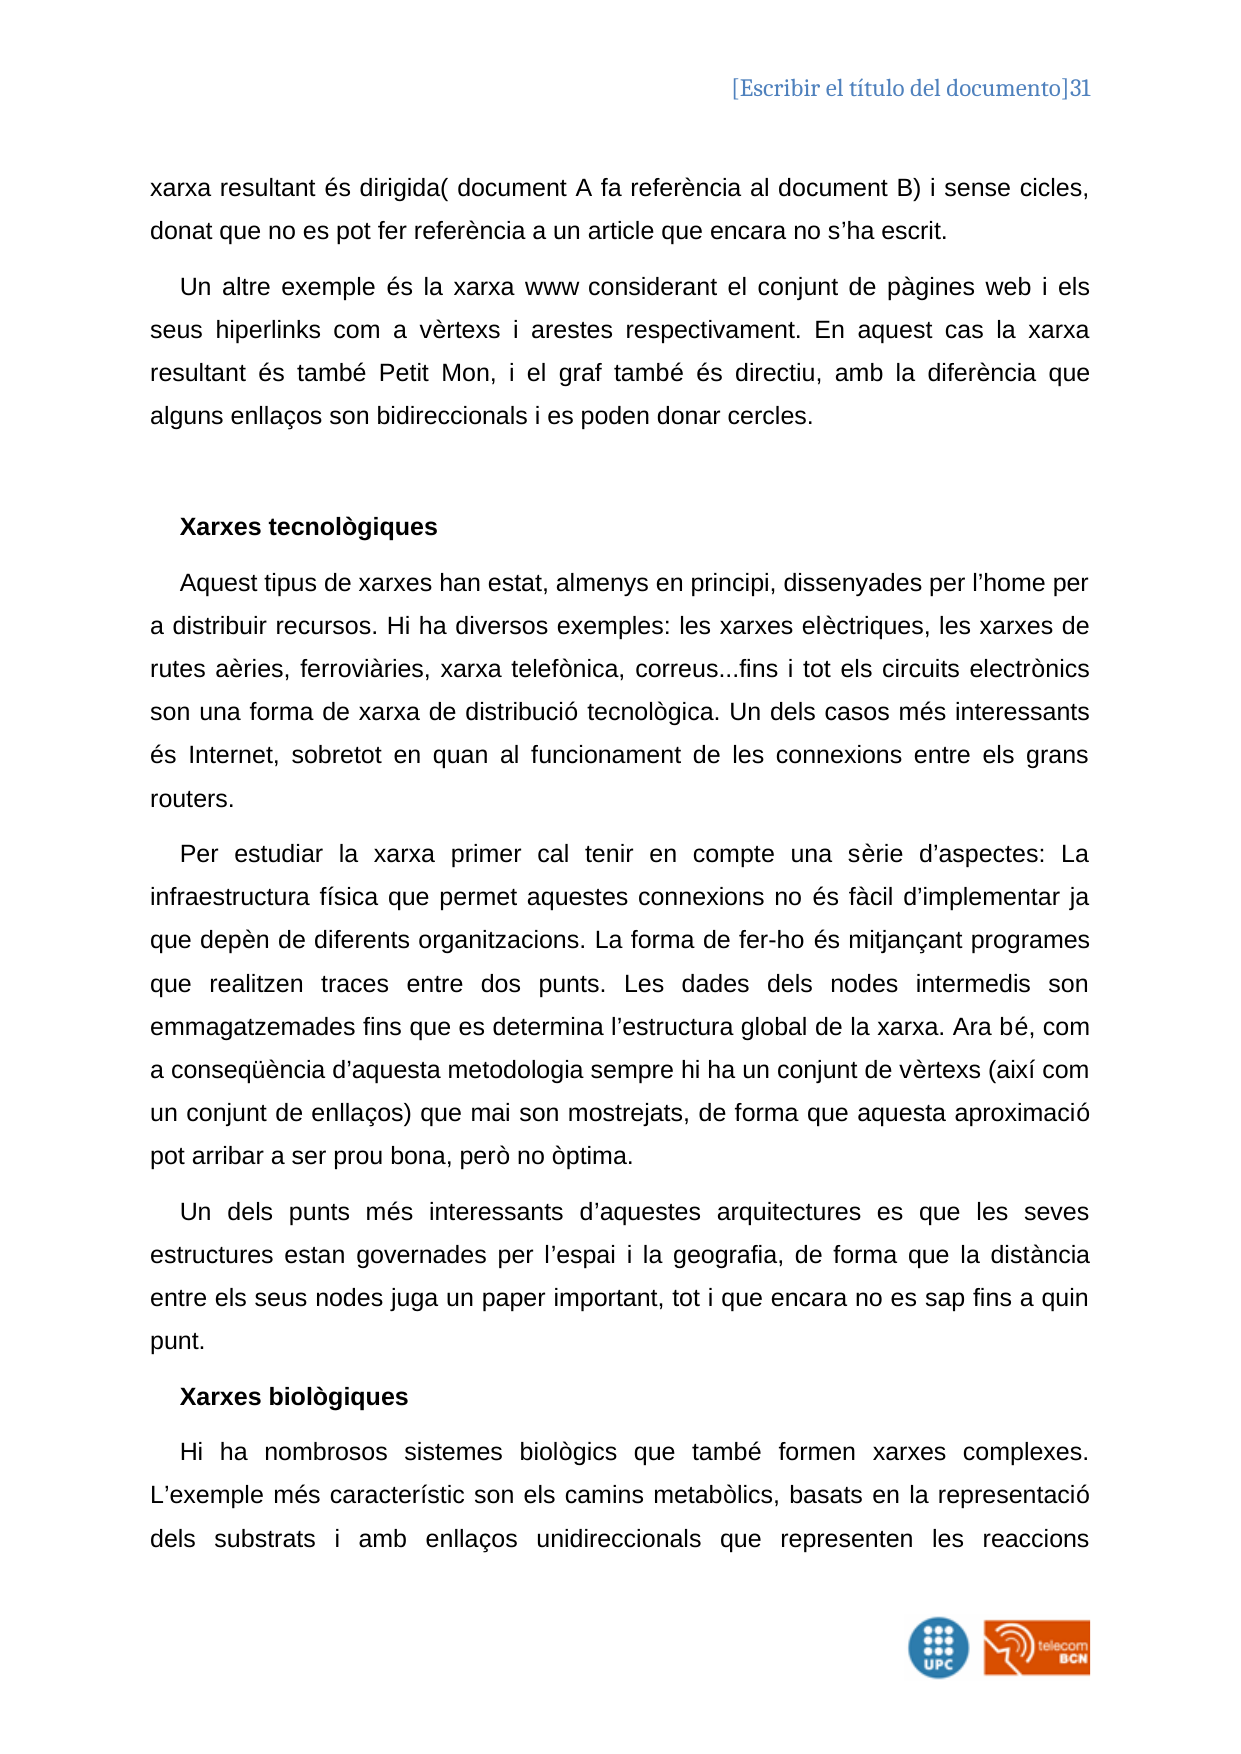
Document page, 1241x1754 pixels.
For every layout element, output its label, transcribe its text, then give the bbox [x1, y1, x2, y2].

text Un dels punts més interessants d’aquestes arquitectures es que les seves estructures estan governades per l’espai i la geografia, de forma que la distància entre els seus nodes juga un paper important, tot i que encara no es sap fins a quin punt. [150, 1197, 1090, 1355]
text Per estudiar la xarxa primer cal tenir en compte una sèrie d’aspectes: La infraestructura física que permet aquestes connexions no és fàcil d’implementar ja que depèn de diferents organitzacions. La forma de fer-ho és mitjançant programes que realitzen traces entre dos punts. Les dades dels nodes intermedis son emmagatzemades fins que es determina l’estructura global de la xarxa. Ara bé, com a conseqüència d’aquesta metodologia sempre hi ha un conjunt de vèrtexs (així com un conjunt de enllaços) que mai son mostrejats, de forma que aquesta aproximació pot arribar a ser prou bona, però no òptima. [150, 839, 1090, 1170]
text xarxa resultant és dirigida( document A fa referència al document B) i sense cicles, donat que no es pot fer referència a un article que encara no s’ha escrit. [150, 173, 1090, 245]
text Hi ha nombrosos sistemes biològics que també formen xarxes complexes. L’exemple més característic son els camins metabòlics, basats en la representació dels substrats i amb enllaços unidireccionals que representen les reaccions [150, 1437, 1090, 1552]
picture [904, 1614, 1091, 1681]
text Aquest tipus de xarxes han estat, almenys en principi, dissenyades per l’home per a distribuir recursos. Hi ha diversos exemples: les xarxes elèctriques, les xarxes de rutes aèries, ferroviàries, xarxa telefònica, correus...fins i tot els circuits electrònics son una forma de xarxa de distribució tecnològica. Un dels casos més interessants és Internet, sobretot en quan al funcionament de les connexions entre els grans routers. [150, 568, 1090, 812]
text Un altre exemple és la xarxa www considerant el conjunt de pàgines web i els seus hiperlinks com a vèrtexs i arestes respectivament. En aquest cas la xarxa resultant és també Petit Mon, i el graf també és directiu, amb la diferència que alguns enllaços son bidireccionals i es poden donar cercles. [150, 272, 1090, 430]
text Xarxes biològiques [150, 1382, 1090, 1410]
text Xarxes tecnològiques [150, 512, 1090, 541]
